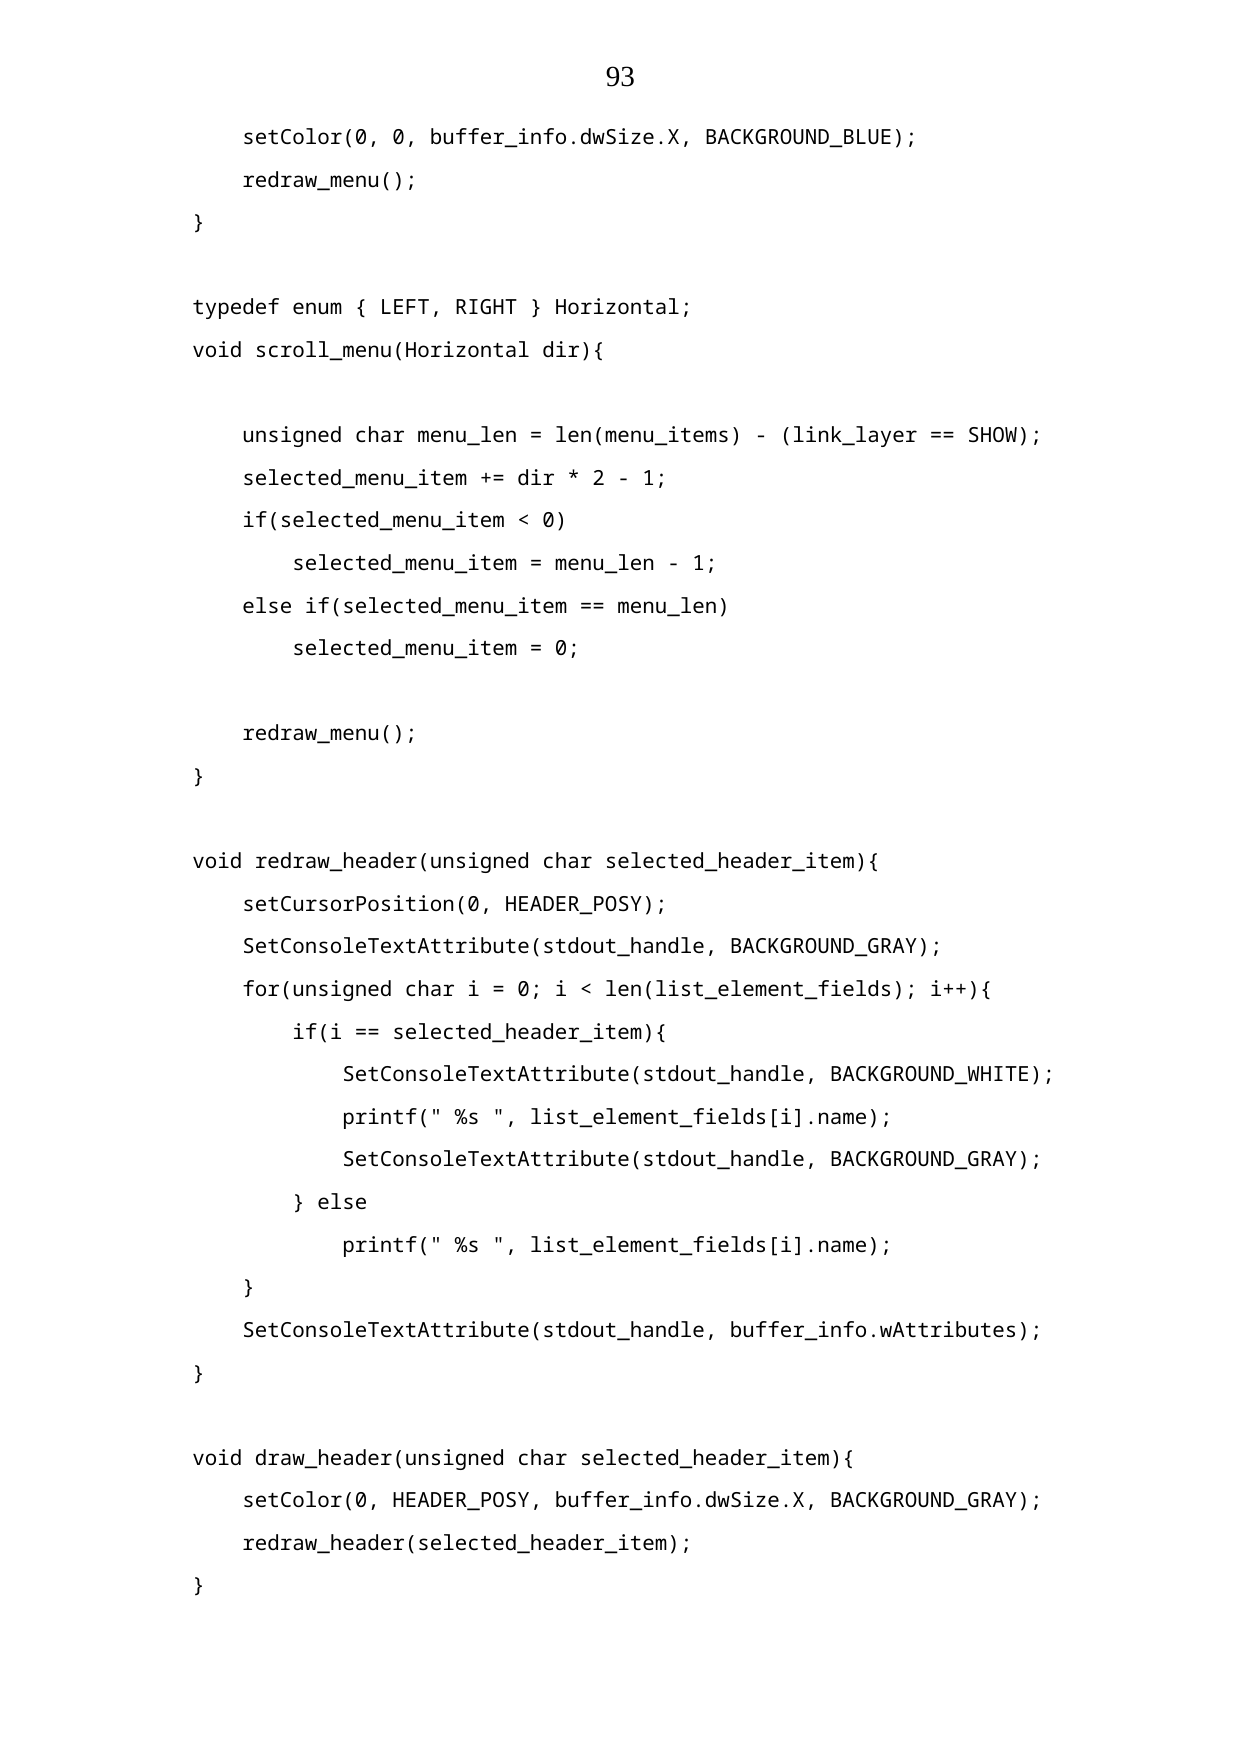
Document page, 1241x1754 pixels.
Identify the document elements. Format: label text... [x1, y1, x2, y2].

text setCursorPosition(0, HEADER_POSY); [118, 889, 1122, 917]
text redraw_header(selected_header_item); [118, 1528, 1122, 1556]
text for(unsigned char i = 0; i < len(list_element_fields); i++){ [118, 974, 1122, 1003]
text printf(" %s ", list_element_fields[i].name); [118, 1102, 1122, 1130]
text if(selected_menu_item < 0) [118, 506, 1122, 534]
text SetConsoleTextAttribute(stdout_handle, buffer_info.wAttributes); [118, 1315, 1122, 1343]
text typedef enum { LEFT, RIGHT } Horizontal; [118, 292, 1122, 321]
text printf(" %s ", list_element_fields[i].name); [118, 1230, 1122, 1258]
text } [118, 761, 1122, 789]
text setColor(0, 0, buffer_info.dwSize.X, BACKGROUND_BLUE); [118, 122, 1122, 151]
text SetConsoleTextAttribute(stdout_handle, BACKGROUND_GRAY); [118, 932, 1122, 960]
text setColor(0, HEADER_POSY, buffer_info.dwSize.X, BACKGROUND_GRAY); [118, 1485, 1122, 1514]
text } [118, 207, 1122, 236]
text } [118, 1571, 1122, 1599]
text selected_menu_item = 0; [118, 633, 1122, 662]
text void scroll_menu(Horizontal dir){ [118, 335, 1122, 363]
text } [118, 1272, 1122, 1301]
text SetConsoleTextAttribute(stdout_handle, BACKGROUND_WHITE); [118, 1059, 1122, 1088]
text void draw_header(unsigned char selected_header_item){ [118, 1443, 1122, 1471]
text } [118, 1358, 1122, 1386]
text SetConsoleTextAttribute(stdout_handle, BACKGROUND_GRAY); [118, 1144, 1122, 1173]
text if(i == selected_header_item){ [118, 1017, 1122, 1045]
text void redraw_header(unsigned char selected_header_item){ [118, 846, 1122, 875]
text selected_menu_item += dir * 2 - 1; [118, 463, 1122, 491]
text redraw_menu(); [118, 718, 1122, 747]
text } else [118, 1187, 1122, 1216]
text redraw_menu(); [118, 165, 1122, 193]
text unsigned char menu_len = len(menu_items) - (link_layer == SHOW); [118, 420, 1122, 449]
text else if(selected_menu_item == menu_len) [118, 591, 1122, 619]
text selected_menu_item = menu_len - 1; [118, 548, 1122, 577]
